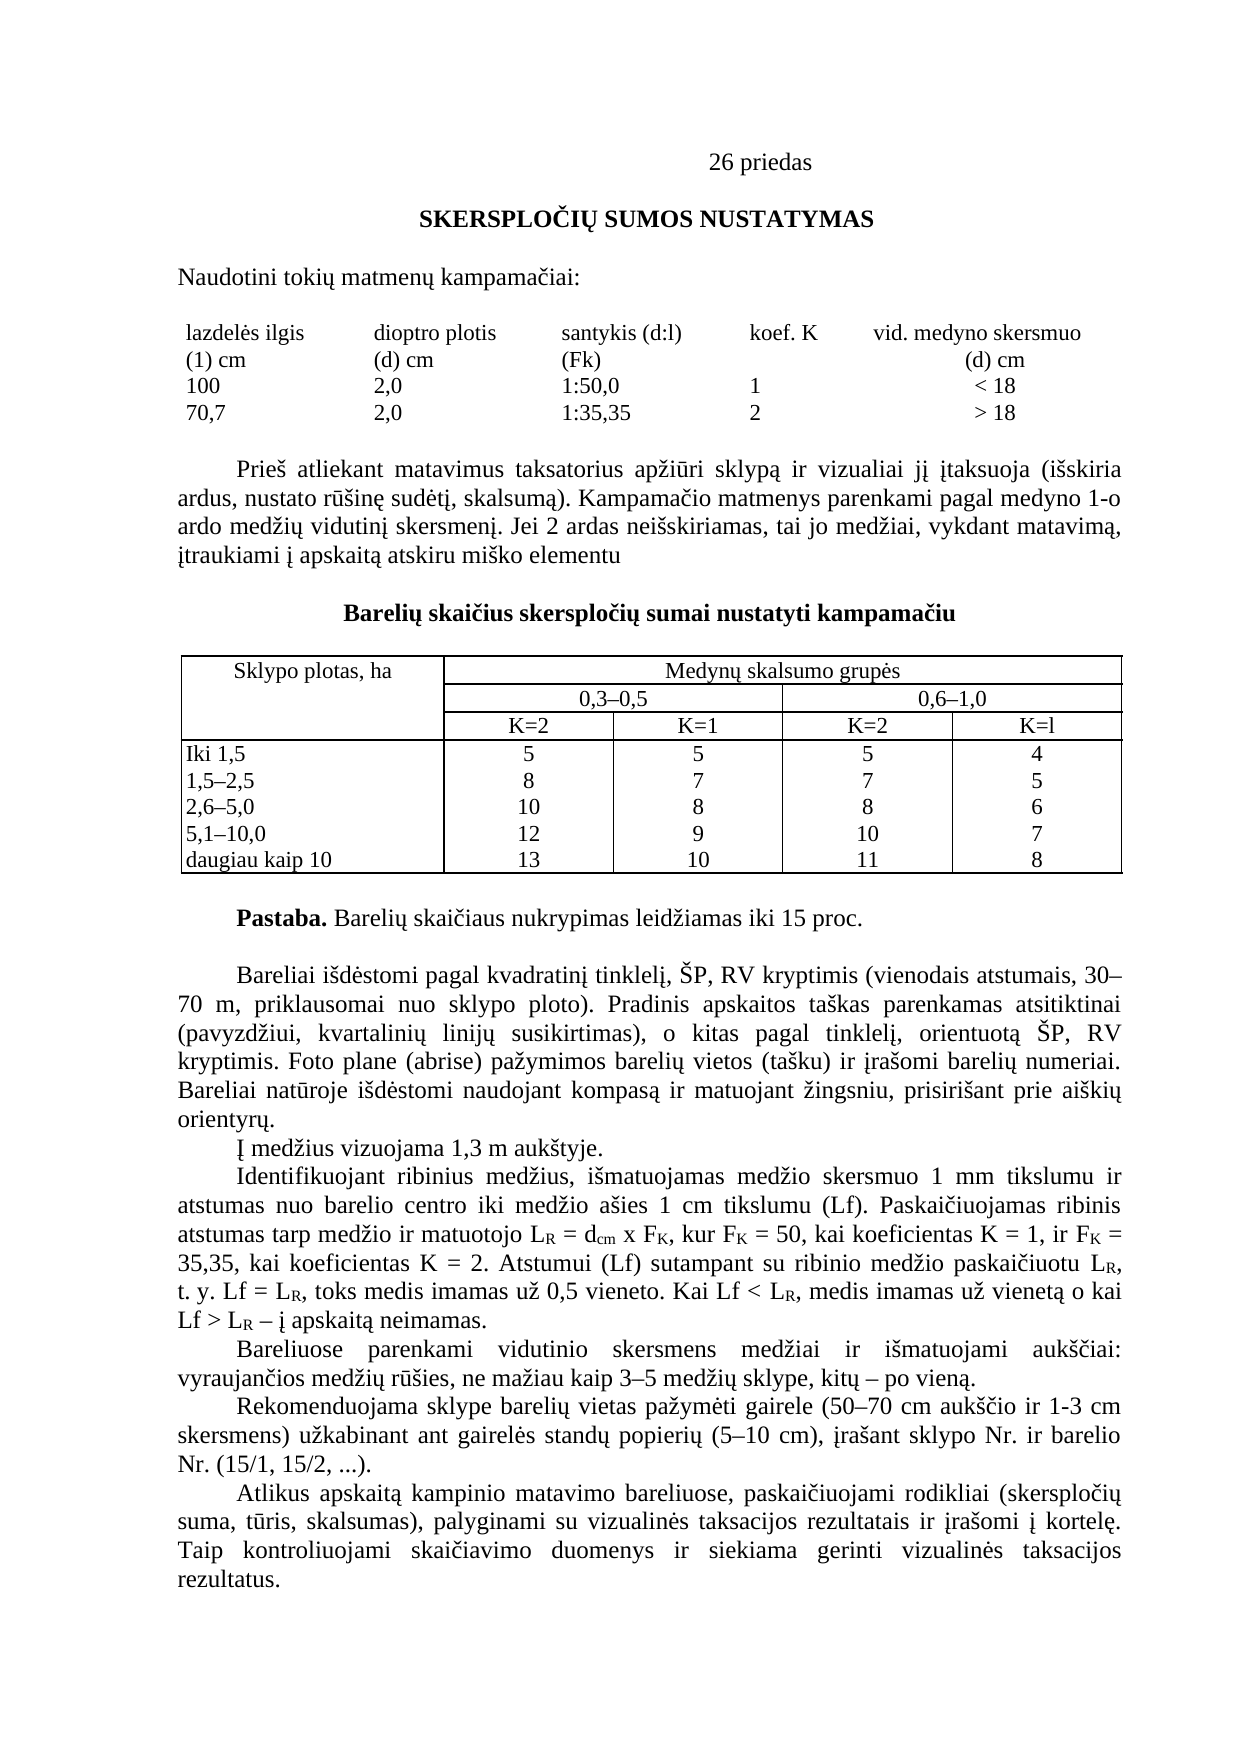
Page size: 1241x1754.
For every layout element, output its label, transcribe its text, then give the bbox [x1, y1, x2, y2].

table_cell 6 [953, 793, 1121, 819]
table_cell K=2 [445, 713, 613, 739]
table_cell K=l [953, 713, 1121, 739]
table_cell 7 [953, 820, 1121, 846]
table_cell 5 [783, 741, 952, 767]
table_cell 1:50,0 [557, 373, 745, 399]
table_cell 2,6–5,0 [182, 793, 443, 819]
text Pastaba. Barelių skaičiaus nukrypimas leidžiamas iki 15 proc. [177, 903, 1122, 931]
table_cell 2 [745, 399, 869, 425]
table_cell 11 [783, 846, 952, 872]
table_header vid. medyno skersmuo (d) cm [869, 319, 1121, 372]
table_cell 5 [953, 767, 1121, 793]
table_cell 8 [614, 793, 782, 819]
table_cell 10 [783, 820, 952, 846]
table_cell 5,1–10,0 [182, 820, 443, 846]
table_cell 2,0 [369, 399, 557, 425]
table_cell K=1 [614, 713, 782, 739]
table_cell K=2 [783, 713, 952, 739]
table_cell 8 [953, 846, 1121, 872]
table_cell 1,5–2,5 [182, 767, 443, 793]
table_header koef. K [745, 319, 869, 372]
table_cell 0,3–0,5 [445, 685, 782, 711]
table_cell 10 [445, 793, 613, 819]
table_cell 13 [445, 846, 613, 872]
table_header Medynų skalsumo grupės [445, 657, 1121, 683]
table_cell 1 [745, 373, 869, 399]
table_cell 0,6–1,0 [783, 685, 1121, 711]
table_cell 2,0 [369, 373, 557, 399]
table_header lazdelės ilgis (1) cm [181, 319, 369, 372]
table_cell 8 [445, 767, 613, 793]
table_cell 1:35,35 [557, 399, 745, 425]
table_cell 4 [953, 741, 1121, 767]
table_cell > 18 [869, 399, 1121, 425]
text SKERSPLOČIŲ SUMOS NUSTATYMAS [177, 204, 1122, 233]
text Bareliuose parenkami vidutinio skersmens medžiai ir išmatuojami aukščiai: vyraujančios medžių rūšies, ne mažiau kaip 3–5 medžių sklype, kitų – po vieną. [177, 1334, 1122, 1391]
table_cell Iki 1,5 [182, 741, 443, 767]
table_cell 70,7 [181, 399, 369, 425]
table_cell 10 [614, 846, 782, 872]
text Į medžius vizuojama 1,3 m aukštyje. [177, 1133, 1122, 1161]
text Prieš atliekant matavimus taksatorius apžiūri sklypą ir vizualiai jį įtaksuoja (išskiria ardus, nustato rūšinę sudėtį, skalsumą). Kampamačio matmenys parenkami pagal medyno 1-o ardo medžių vidutinį skersmenį. Jei 2 ardas neišskiriamas, tai jo medžiai, vykdant matavimą, įtraukiami į apskaitą atskiru miško elementu [177, 454, 1122, 569]
text Bareliai išdėstomi pagal kvadratinį tinklelį, ŠP, RV kryptimis (vienodais atstumais, 30–70 m, priklausomai nuo sklypo ploto). Pradinis apskaitos taškas parenkamas atsitiktinai (pavyzdžiui, kvartalinių linijų susikirtimas), o kitas pagal tinklelį, orientuotą ŠP, RV kryptimis. Foto plane (abrise) pažymimos barelių vietos (tašku) ir įrašomi barelių numeriai. Bareliai natūroje išdėstomi naudojant kompasą ir matuojant žingsniu, prisirišant prie aiškių orientyrų. [177, 960, 1122, 1133]
table_cell 9 [614, 820, 782, 846]
table_cell 5 [614, 741, 782, 767]
table_header santykis (d:l) (Fk) [557, 319, 745, 372]
table_cell 7 [783, 767, 952, 793]
text Naudotini tokių matmenų kampamačiai: [177, 262, 1122, 291]
table_cell < 18 [869, 373, 1121, 399]
table_header dioptro plotis (d) cm [369, 319, 557, 372]
text Barelių skaičius skerspločių sumai nustatyti kampamačiu [177, 598, 1122, 626]
table_cell 8 [783, 793, 952, 819]
table_cell 7 [614, 767, 782, 793]
table_cell 5 [445, 741, 613, 767]
text Identifikuojant ribinius medžius, išmatuojamas medžio skersmuo 1 mm tikslumu ir atstumas nuo barelio centro iki medžio ašies 1 cm tikslumu (Lf). Paskaičiuojamas ribinis atstumas tarp medžio ir matuotojo LR = dcm x FK, kur FK = 50, kai koeficientas K = 1, ir FK = 35,35, kai koeficientas K = 2. Atstumui (Lf) sutampant su ribinio medžio paskaičiuotu LR, t. y. Lf = LR, toks medis imamas už 0,5 vieneto. Kai Lf < LR, medis imamas už vienetą o kai Lf > LR – į apskaitą neimamas. [177, 1161, 1122, 1334]
text Rekomenduojama sklype barelių vietas pažymėti gairele (50–70 cm aukščio ir 1-3 cm skersmens) užkabinant ant gairelės standų popierių (5–10 cm), įrašant sklypo Nr. ir barelio Nr. (15/1, 15/2, ...). [177, 1391, 1122, 1478]
text 26 priedas [177, 147, 1122, 176]
table_header Sklypo plotas, ha [182, 657, 443, 739]
table_cell 100 [181, 373, 369, 399]
text Atlikus apskaitą kampinio matavimo bareliuose, paskaičiuojami rodikliai (skerspločių suma, tūris, skalsumas), palyginami su vizualinės taksacijos rezultatais ir įrašomi į kortelę. Taip kontroliuojami skaičiavimo duomenys ir siekiama gerinti vizualinės taksacijos rezultatus. [177, 1478, 1122, 1593]
table_cell 12 [445, 820, 613, 846]
table_cell daugiau kaip 10 [182, 846, 443, 872]
